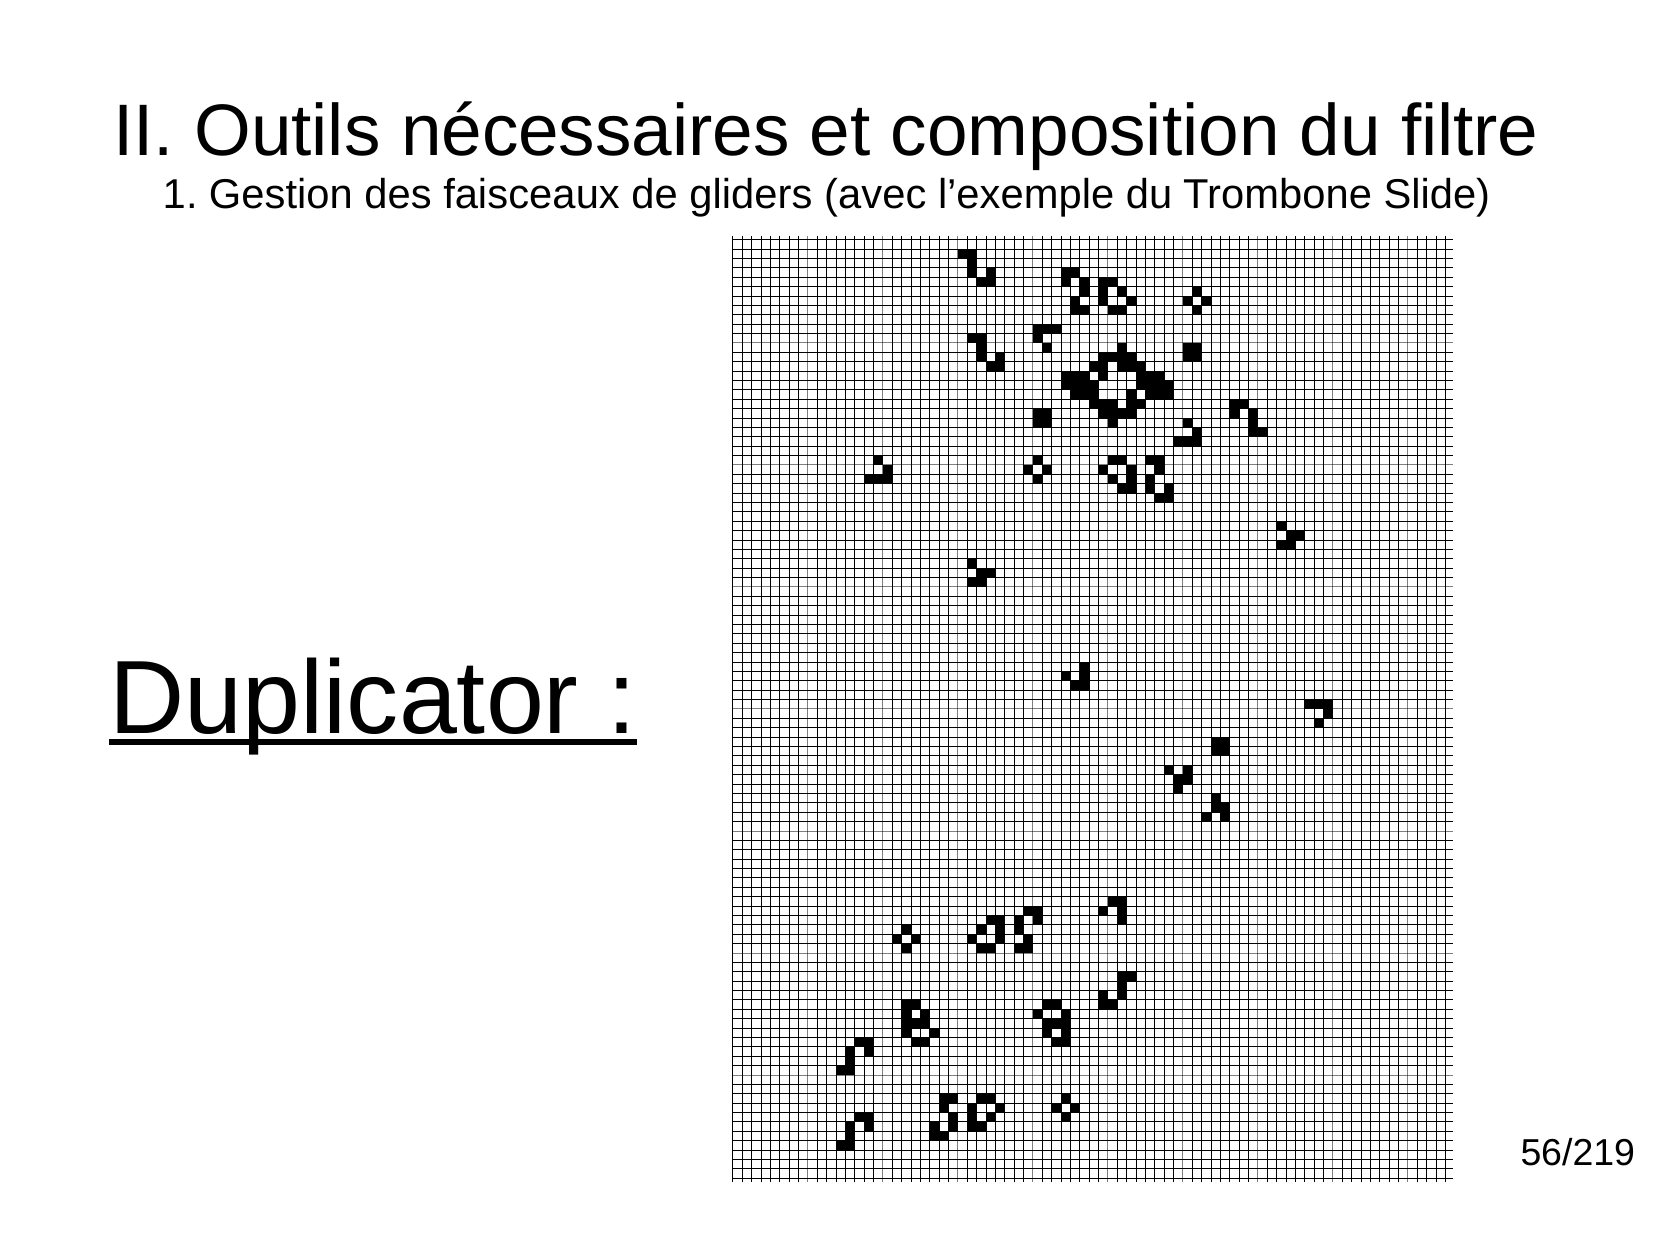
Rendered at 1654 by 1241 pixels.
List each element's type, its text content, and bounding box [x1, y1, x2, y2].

text_box Duplicator : [94, 631, 652, 763]
text_box <number>/219 [1505, 1124, 1654, 1182]
title II. Outils nécessaires et composition du filtre 1. Gestion des faisceaux de gliders (avec l’exemple du Trombone Slide) [82, 49, 1571, 257]
picture [732, 236, 1453, 1182]
